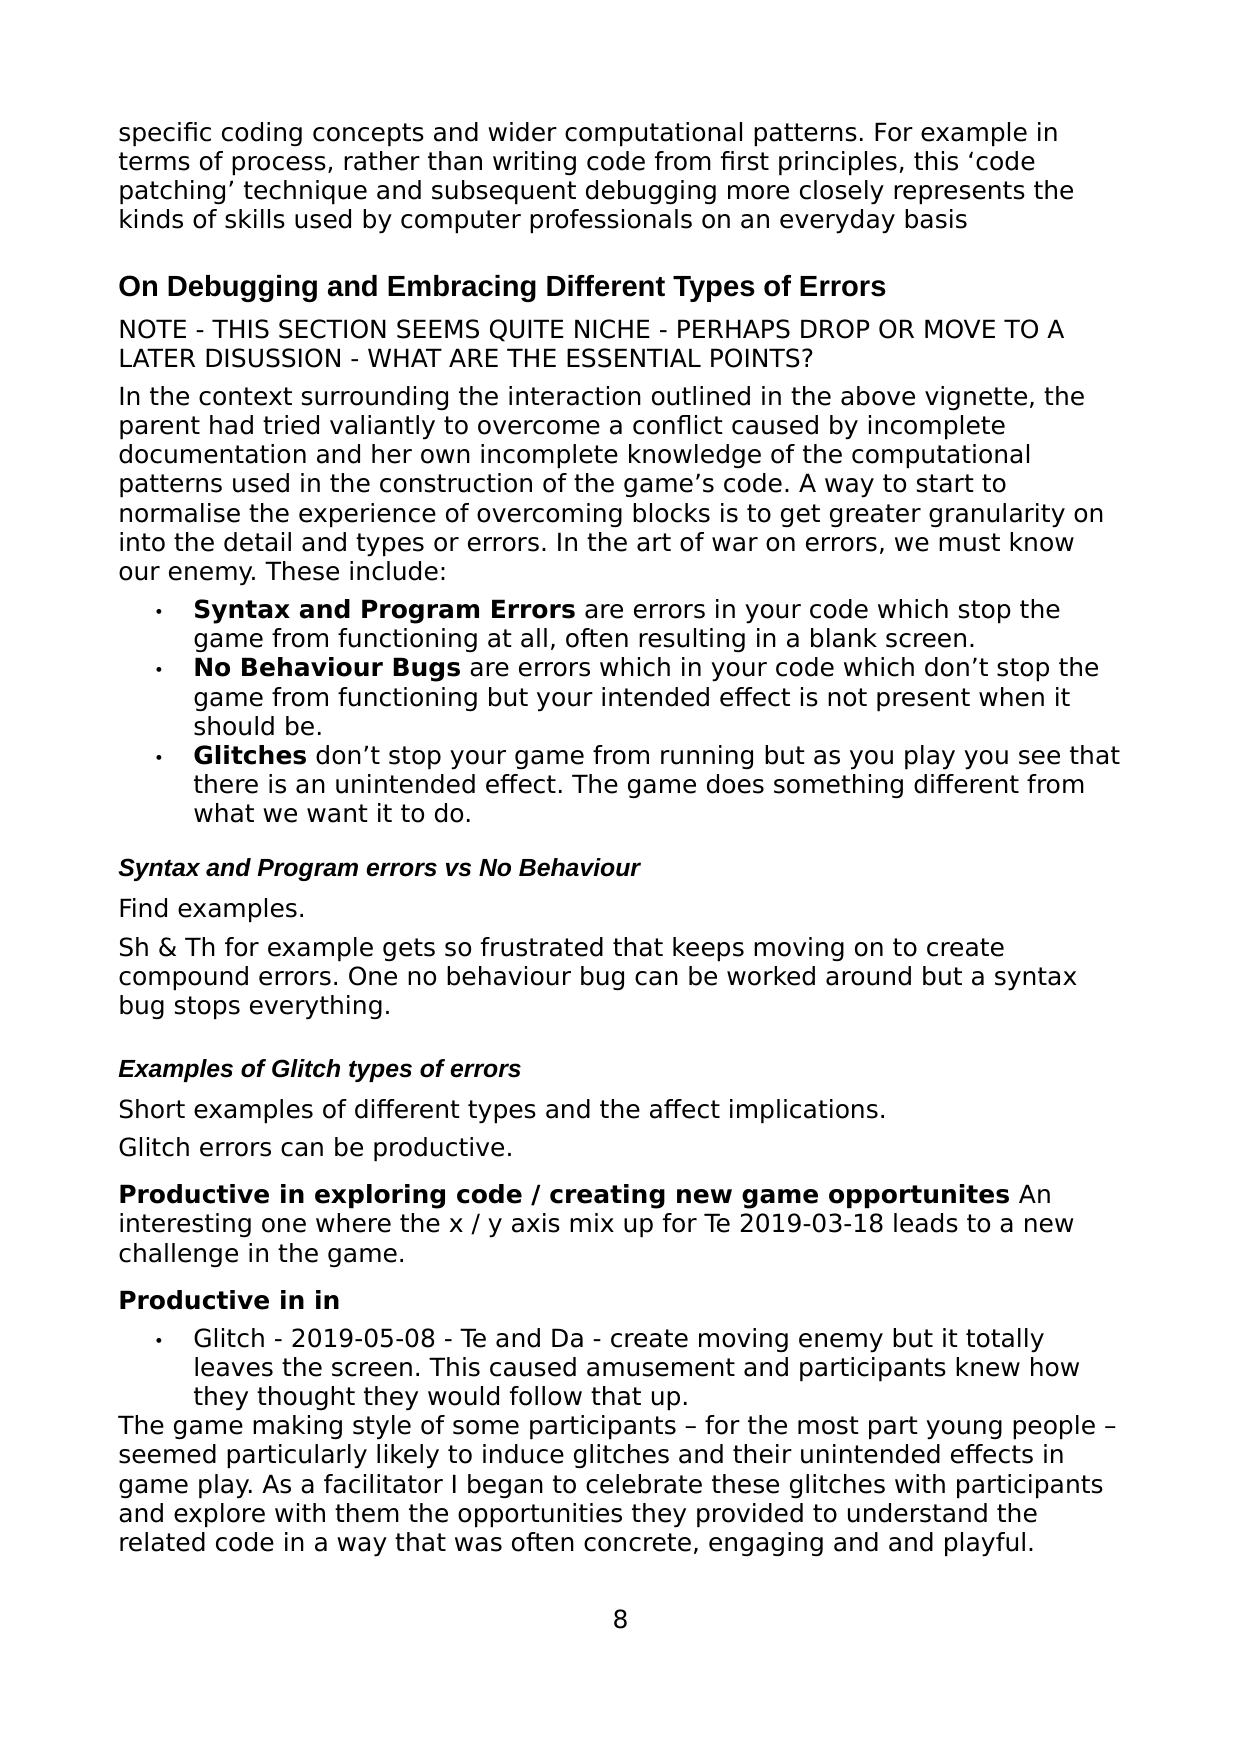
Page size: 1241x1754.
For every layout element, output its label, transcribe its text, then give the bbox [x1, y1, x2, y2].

list Syntax and Program Errors are errors in your code which stop the game from functioning at all, often resulting in a blank screen. [156, 595, 1122, 653]
text Glitch errors can be productive. [118, 1133, 1122, 1162]
list Glitch - 2019-05-08 - Te and Da - create moving enemy but it totally leaves the screen. This caused amusement and participants knew how they thought they would follow that up. [156, 1324, 1122, 1411]
text Sh & Th for example gets so frustrated that keeps moving on to create compound errors. One no behaviour bug can be worked around but a syntax bug stops everything. [118, 933, 1122, 1020]
text NOTE - THIS SECTION SEEMS QUITE NICHE - PERHAPS DROP OR MOVE TO A LATER DISUSSION - WHAT ARE THE ESSENTIAL POINTS? [118, 315, 1122, 373]
subtitle On Debugging and Embracing Different Types of Errors [118, 269, 1122, 302]
text The game making style of some participants – for the most part young people – seemed particularly likely to induce glitches and their unintended effects in game play. As a facilitator I began to celebrate these glitches with participants and explore with them the opportunities they provided to understand the related code in a way that was often concrete, engaging and and playful. [118, 1411, 1122, 1557]
subtitle Examples of Glitch types of errors [118, 1054, 1122, 1083]
text Short examples of different types and the affect implications. [118, 1095, 1122, 1124]
text In the context surrounding the interaction outlined in the above vignette, the parent had tried valiantly to overcome a conflict caused by incomplete documentation and her own incomplete knowledge of the computational patterns used in the construction of the game’s code. A way to start to normalise the experience of overcoming blocks is to get greater granularity on into the detail and types or errors. In the art of war on errors, we must know our enemy. These include: [118, 382, 1122, 586]
list No Behaviour Bugs are errors which in your code which don’t stop the game from functioning but your intended effect is not present when it should be. [156, 653, 1122, 741]
subtitle Syntax and Program errors vs No Behaviour [118, 853, 1122, 882]
text Find examples. [118, 894, 1122, 924]
list Glitches don’t stop your game from running but as you play you see that there is an unintended effect. The game does something different from what we want it to do. [156, 741, 1122, 828]
text Productive in in [118, 1286, 1122, 1315]
text Productive in exploring code / creating new game opportunites An interesting one where the x / y axis mix up for Te 2019-03-18 leads to a new challenge in the game. [118, 1180, 1122, 1268]
text specific coding concepts and wider computational patterns. For example in terms of process, rather than writing code from first principles, this ‘code patching’ technique and subsequent debugging more closely represents the kinds of skills used by computer professionals on an everyday basis [118, 118, 1122, 235]
